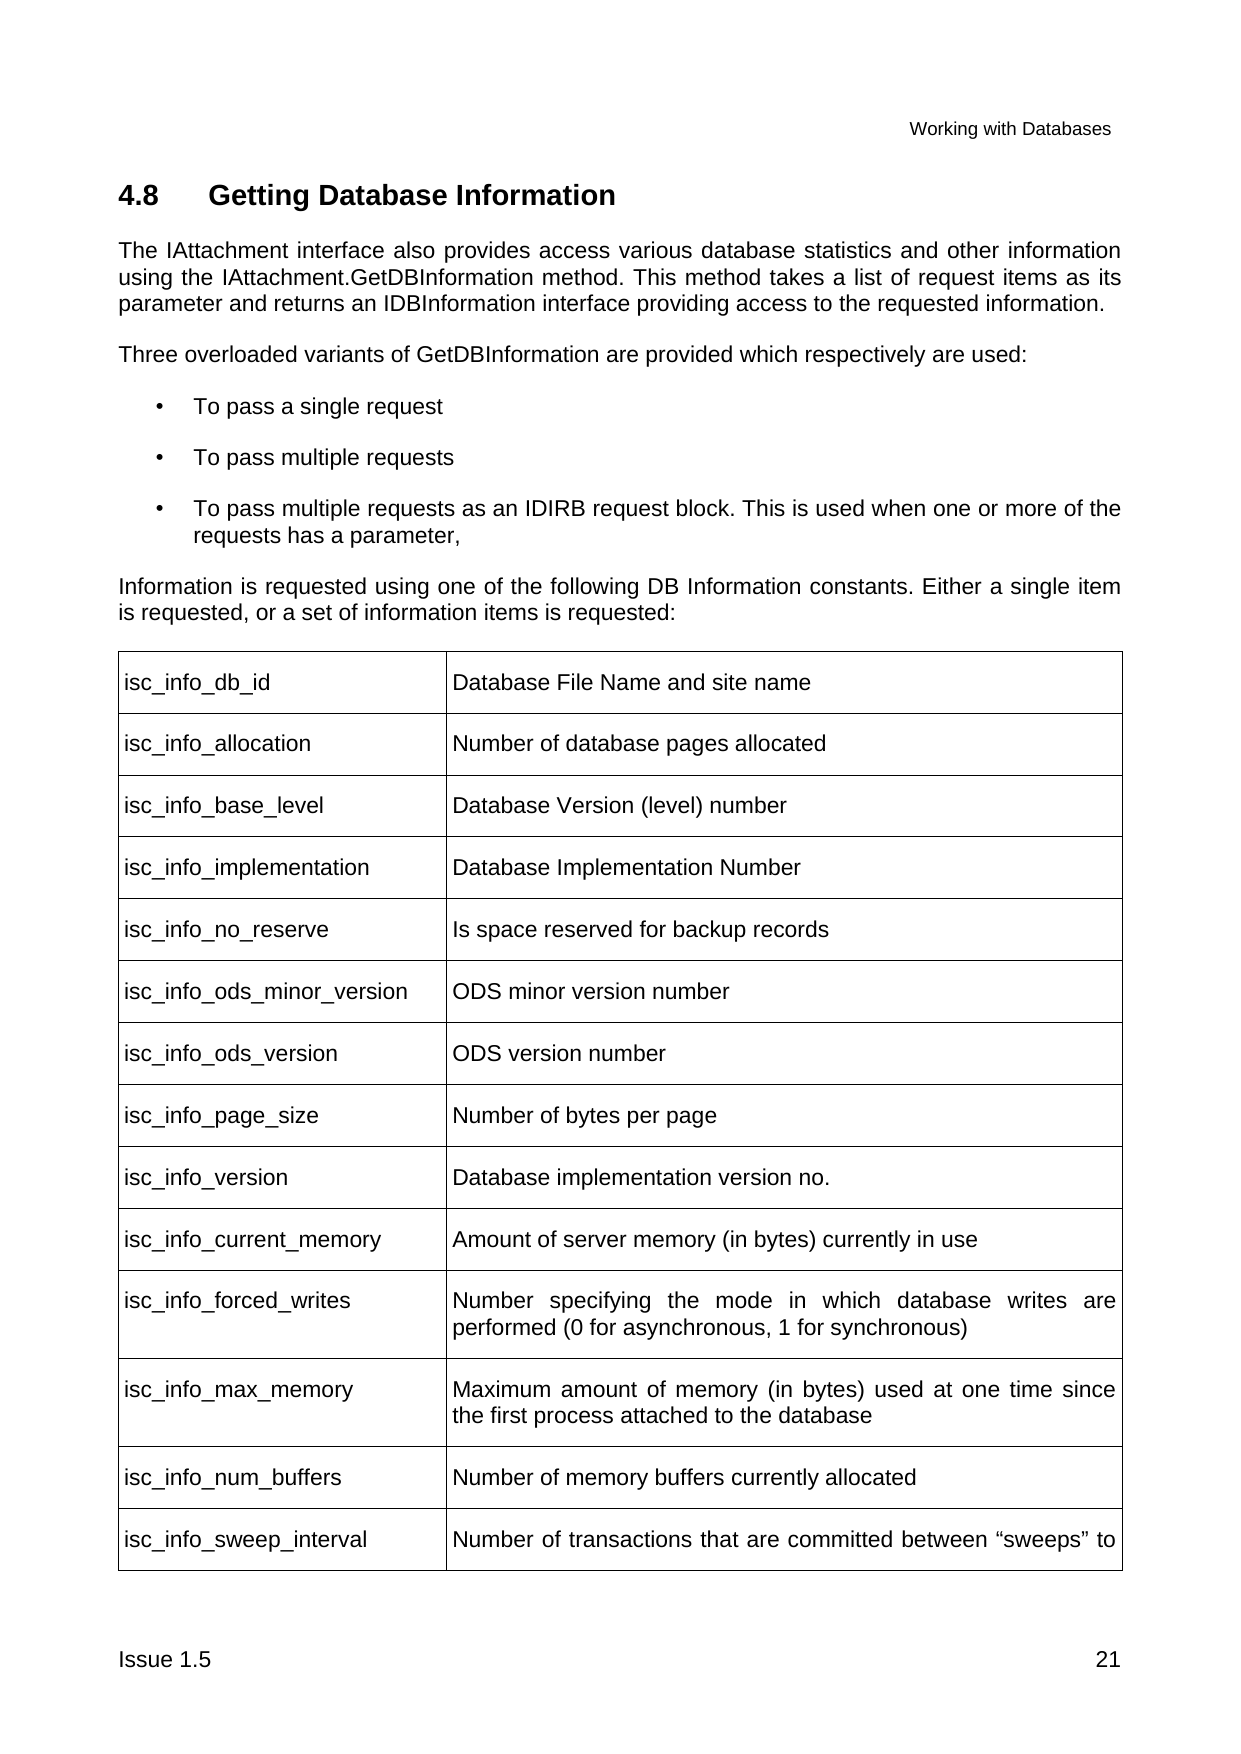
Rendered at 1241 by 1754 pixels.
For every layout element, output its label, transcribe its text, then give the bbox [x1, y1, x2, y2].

table_cell Is space reserved for backup records [447, 899, 1122, 960]
table_header isc_info_db_id [119, 652, 446, 713]
subtitle Getting Database Information [118, 178, 1122, 212]
table_cell isc_info_ods_minor_version [119, 961, 446, 1022]
table_cell isc_info_implementation [119, 837, 446, 898]
table_cell isc_info_base_level [119, 776, 446, 836]
table_header isc_info_current_memory [119, 1209, 446, 1269]
table_cell Number of memory buffers currently allocated [447, 1447, 1122, 1508]
table_cell isc_info_version [119, 1147, 446, 1208]
table_cell isc_info_num_buffers [119, 1447, 446, 1508]
table_cell Database Implementation Number [447, 837, 1122, 898]
table_cell Database implementation version no. [447, 1147, 1122, 1208]
list To pass multiple requests as an IDIRB request block. This is used when one or more of the requests has a parameter, [156, 495, 1122, 548]
table_cell isc_info_page_size [119, 1085, 446, 1146]
table_cell isc_info_no_reserve [119, 899, 446, 960]
table_cell isc_info_allocation [119, 714, 446, 774]
table_cell isc_info_sweep_interval [119, 1509, 446, 1570]
text Three overloaded variants of GetDBInformation are provided which respectively are used: [118, 341, 1122, 368]
table_cell ODS minor version number [447, 961, 1122, 1022]
table_cell isc_info_max_memory [119, 1359, 446, 1446]
text Information is requested using one of the following DB Information constants. Either a single item is requested, or a set of information items is requested: [118, 573, 1122, 626]
list To pass a single request [156, 393, 1122, 419]
table_cell isc_info_forced_writes [119, 1271, 446, 1358]
table_cell Number of database pages allocated [447, 714, 1122, 774]
table_cell Number of bytes per page [447, 1085, 1122, 1146]
table_header Amount of server memory (in bytes) currently in use [447, 1209, 1122, 1269]
text The IAttachment interface also provides access various database statistics and other information using the IAttachment.GetDBInformation method. This method takes a list of request items as its parameter and returns an IDBInformation interface providing access to the requested information. [118, 237, 1122, 316]
table_cell isc_info_ods_version [119, 1023, 446, 1084]
table_cell Database Version (level) number [447, 776, 1122, 836]
table_header Database File Name and site name [447, 652, 1122, 713]
table_cell Number of transactions that are committed between “sweeps” to [447, 1509, 1122, 1570]
list To pass multiple requests [156, 444, 1122, 470]
table_cell Number specifying the mode in which database writes are performed (0 for asynchronous, 1 for synchronous) [447, 1271, 1122, 1358]
table_cell Maximum amount of memory (in bytes) used at one time since the first process attached to the database [447, 1359, 1122, 1446]
table_cell ODS version number [447, 1023, 1122, 1084]
